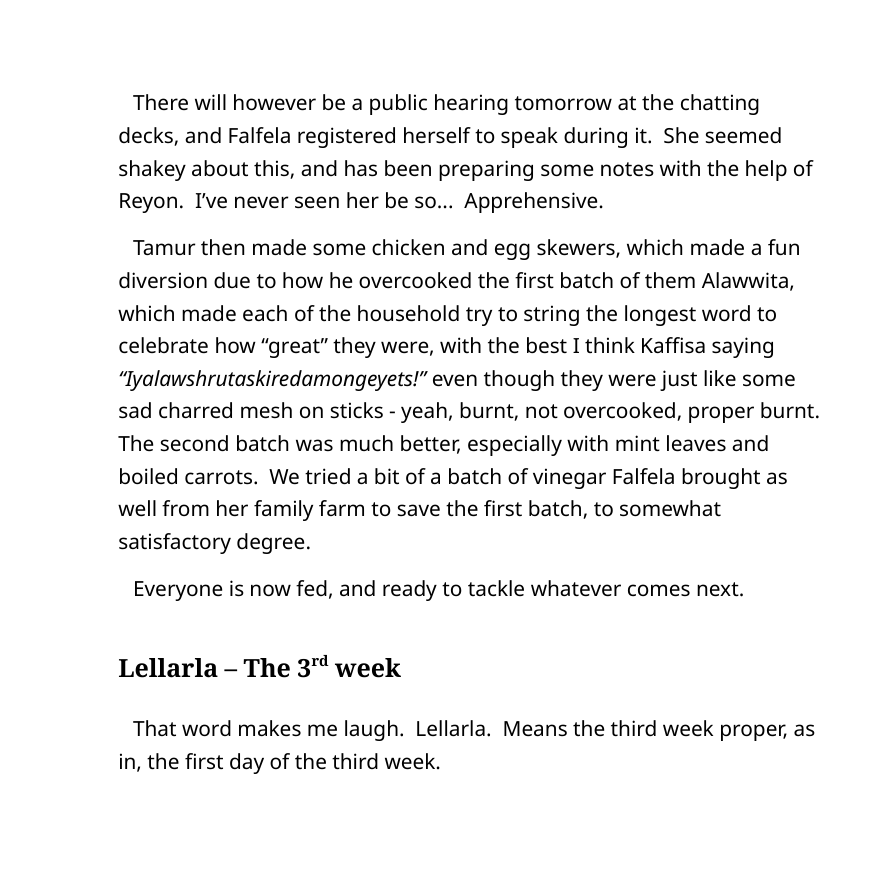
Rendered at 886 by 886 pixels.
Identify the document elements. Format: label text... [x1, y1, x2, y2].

text Everyone is now fed, and ready to tackle whatever comes next. [118, 574, 827, 603]
text Tamur then made some chicken and egg skewers, which made a fun diversion due to how he overcooked the first batch of them Alawwita, which made each of the household try to string the longest word to celebrate how “great” they were, with the best I think Kaffisa saying “Iyalawshrutaskiredamongeyets!” even though they were just like some sad charred mesh on sticks - yeah, burnt, not overcooked, proper burnt. The second batch was much better, especially with mint leaves and boiled carrots. We tried a bit of a batch of vinegar Falfela brought as well from her family farm to save the first batch, to somewhat satisfactory degree. [118, 233, 827, 555]
subtitle Lellarla – The 3rd week [118, 651, 827, 685]
text That word makes me laugh. Lellarla. Means the third week proper, as in, the first day of the third week. [118, 714, 827, 775]
text There will however be a public hearing tomorrow at the chatting decks, and Falfela registered herself to speak during it. She seemed shakey about this, and has been preparing some notes with the help of Reyon. I’ve never seen her be so... Apprehensive. [118, 88, 827, 215]
